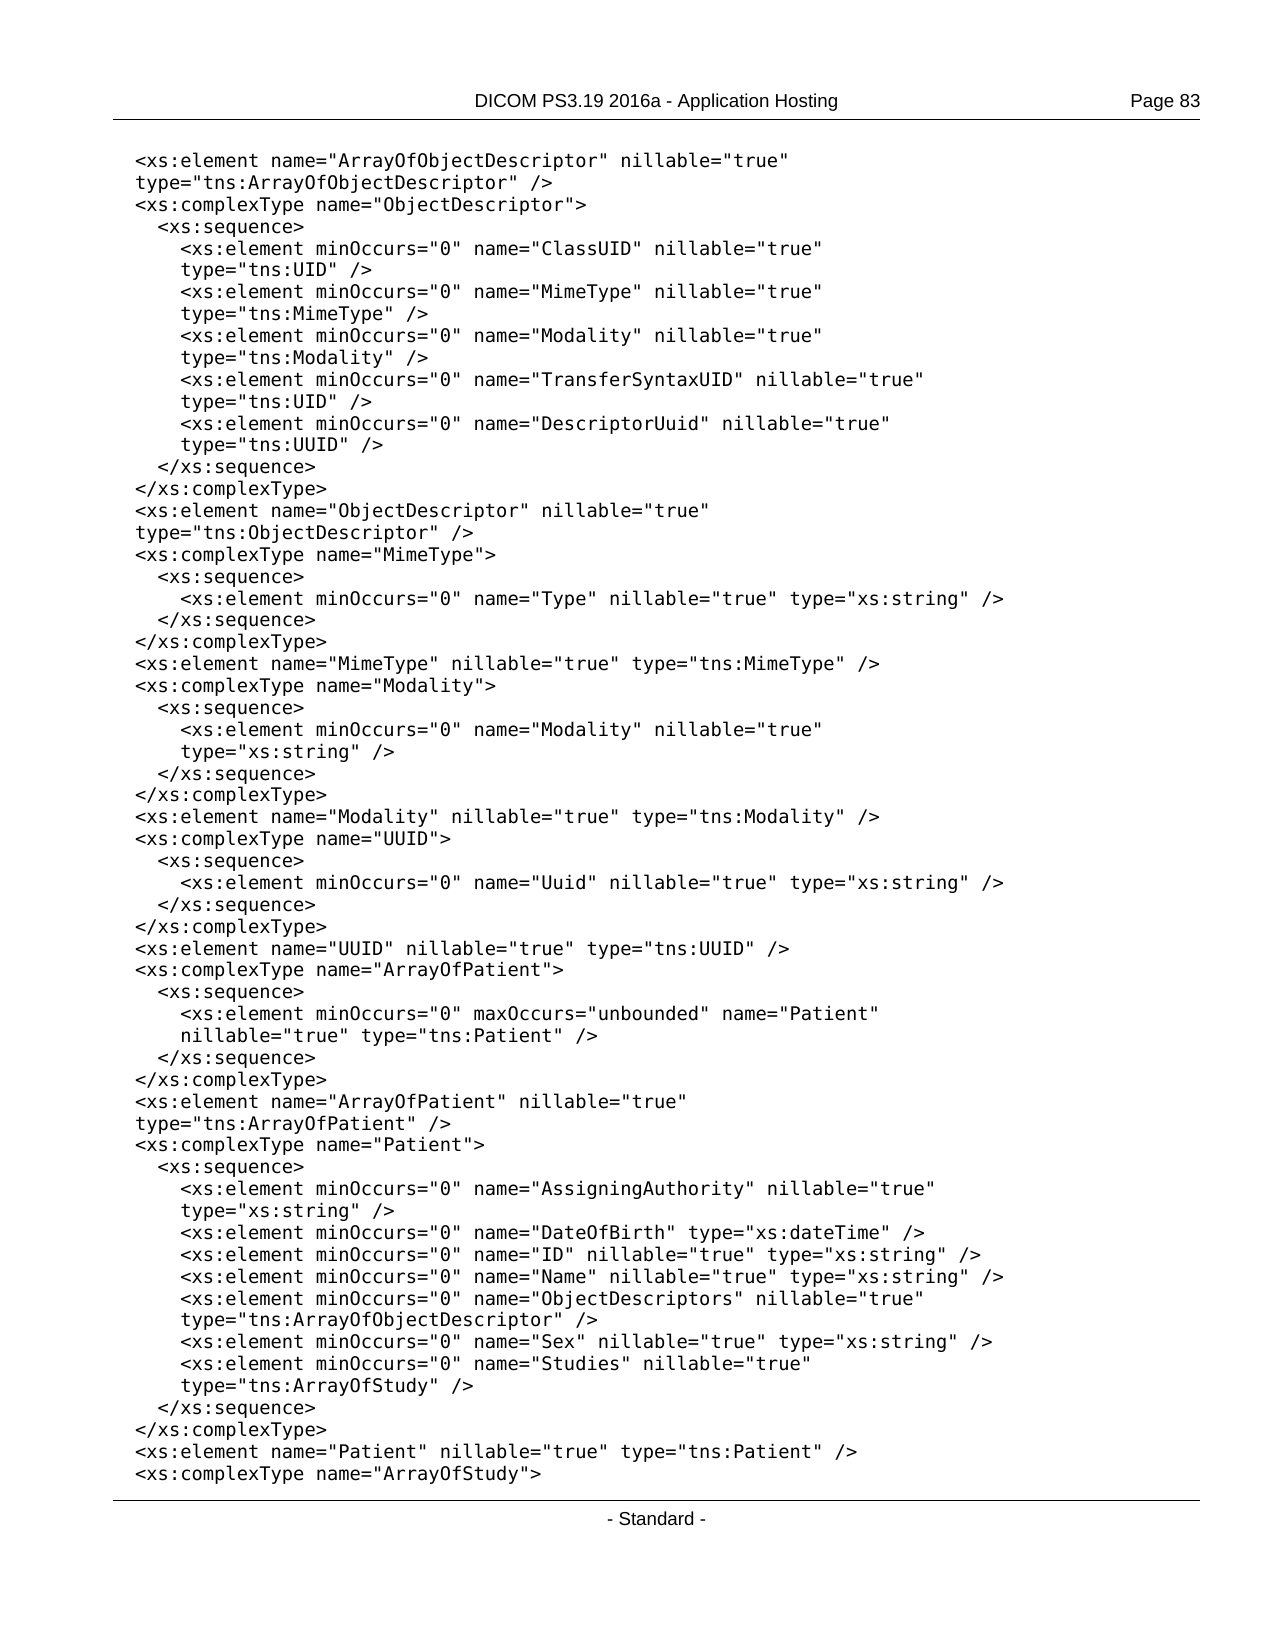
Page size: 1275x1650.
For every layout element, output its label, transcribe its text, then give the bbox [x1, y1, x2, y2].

text <xs:element name="ArrayOfObjectDescriptor" nillable="true" type="tns:ArrayOfObjectDescriptor" /> <xs:complexType name="ObjectDescriptor"> <xs:sequence> <xs:element minOccurs="0" name="ClassUID" nillable="true" type="tns:UID" /> <xs:element minOccurs="0" name="MimeType" nillable="true" type="tns:MimeType" /> <xs:element minOccurs="0" name="Modality" nillable="true" type="tns:Modality" /> <xs:element minOccurs="0" name="TransferSyntaxUID" nillable="true" type="tns:UID" /> <xs:element minOccurs="0" name="DescriptorUuid" nillable="true" type="tns:UUID" /> </xs:sequence> </xs:complexType> <xs:element name="ObjectDescriptor" nillable="true" type="tns:ObjectDescriptor" /> <xs:complexType name="MimeType"> <xs:sequence> <xs:element minOccurs="0" name="Type" nillable="true" type="xs:string" /> </xs:sequence> </xs:complexType> <xs:element name="MimeType" nillable="true" type="tns:MimeType" /> <xs:complexType name="Modality"> <xs:sequence> <xs:element minOccurs="0" name="Modality" nillable="true" type="xs:string" /> </xs:sequence> </xs:complexType> <xs:element name="Modality" nillable="true" type="tns:Modality" /> <xs:complexType name="UUID"> <xs:sequence> <xs:element minOccurs="0" name="Uuid" nillable="true" type="xs:string" /> </xs:sequence> </xs:complexType> <xs:element name="UUID" nillable="true" type="tns:UUID" /> <xs:complexType name="ArrayOfPatient"> <xs:sequence> <xs:element minOccurs="0" maxOccurs="unbounded" name="Patient" nillable="true" type="tns:Patient" /> </xs:sequence> </xs:complexType> <xs:element name="ArrayOfPatient" nillable="true" type="tns:ArrayOfPatient" /> <xs:complexType name="Patient"> <xs:sequence> <xs:element minOccurs="0" name="AssigningAuthority" nillable="true" type="xs:string" /> <xs:element minOccurs="0" name="DateOfBirth" type="xs:dateTime" /> <xs:element minOccurs="0" name="ID" nillable="true" type="xs:string" /> <xs:element minOccurs="0" name="Name" nillable="true" type="xs:string" /> <xs:element minOccurs="0" name="ObjectDescriptors" nillable="true" type="tns:ArrayOfObjectDescriptor" /> <xs:element minOccurs="0" name="Sex" nillable="true" type="xs:string" /> <xs:element minOccurs="0" name="Studies" nillable="true" type="tns:ArrayOfStudy" /> </xs:sequence> </xs:complexType> <xs:element name="Patient" nillable="true" type="tns:Patient" /> <xs:complexType name="ArrayOfStudy"> [112, 150, 1200, 1484]
